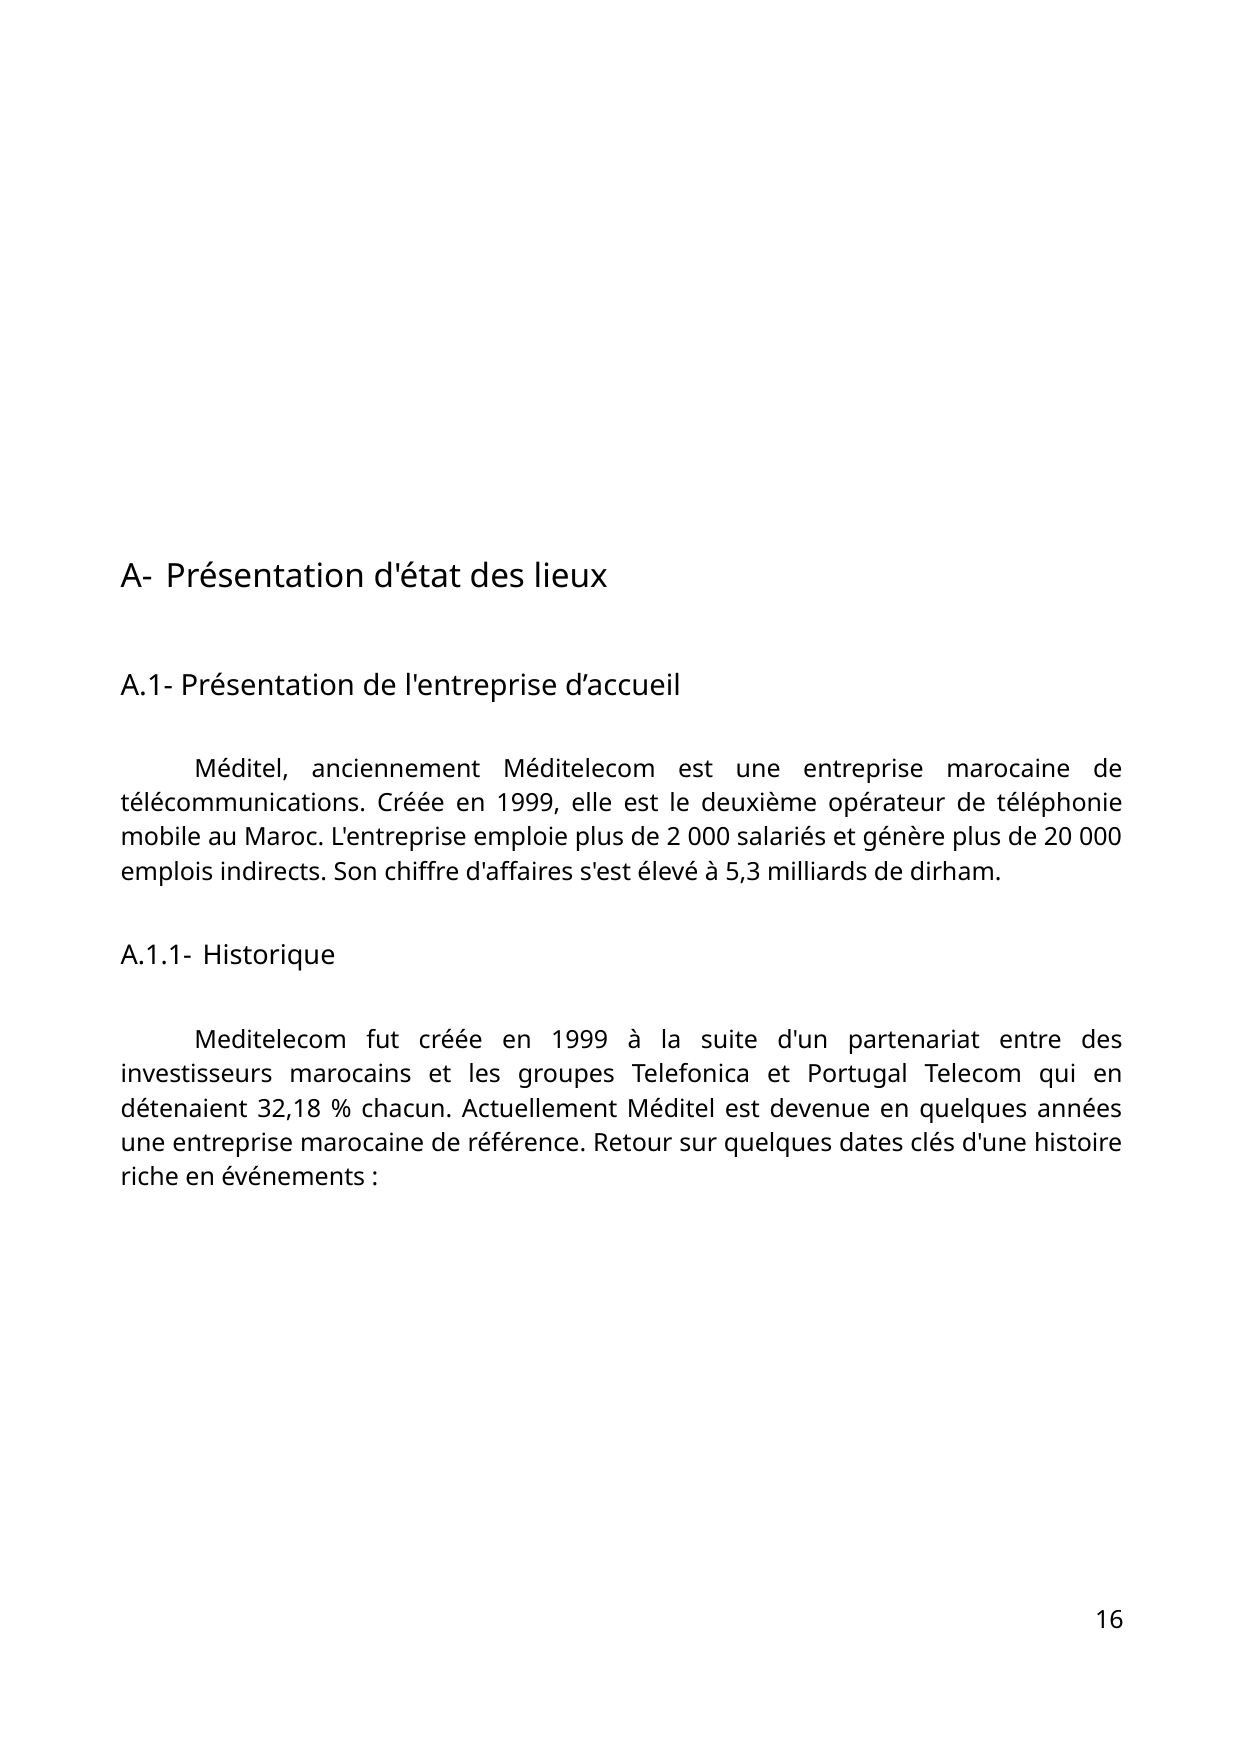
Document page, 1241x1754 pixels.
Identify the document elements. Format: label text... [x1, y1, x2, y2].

subtitle Présentation d'état des lieux [120, 552, 1123, 597]
subtitle Historique [120, 936, 1123, 973]
text Meditelecom fut créée en 1999 à la suite d'un partenariat entre des investisseurs marocains et les groupes Telefonica et Portugal Telecom qui en détenaient 32,18 % chacun. Actuellement Méditel est devenue en quelques années une entreprise marocaine de référence. Retour sur quelques dates clés d'une histoire riche en événements : [120, 1022, 1123, 1192]
subtitle Présentation de l'entreprise d’accueil [120, 665, 1123, 704]
text Méditel, anciennement Méditelecom est une entreprise marocaine de télécommunications. Créée en 1999, elle est le deuxième opérateur de téléphonie mobile au Maroc. L'entreprise emploie plus de 2 000 salariés et génère plus de 20 000 emplois indirects. Son chiffre d'affaires s'est élevé à 5,3 milliards de dirham. [120, 751, 1123, 887]
